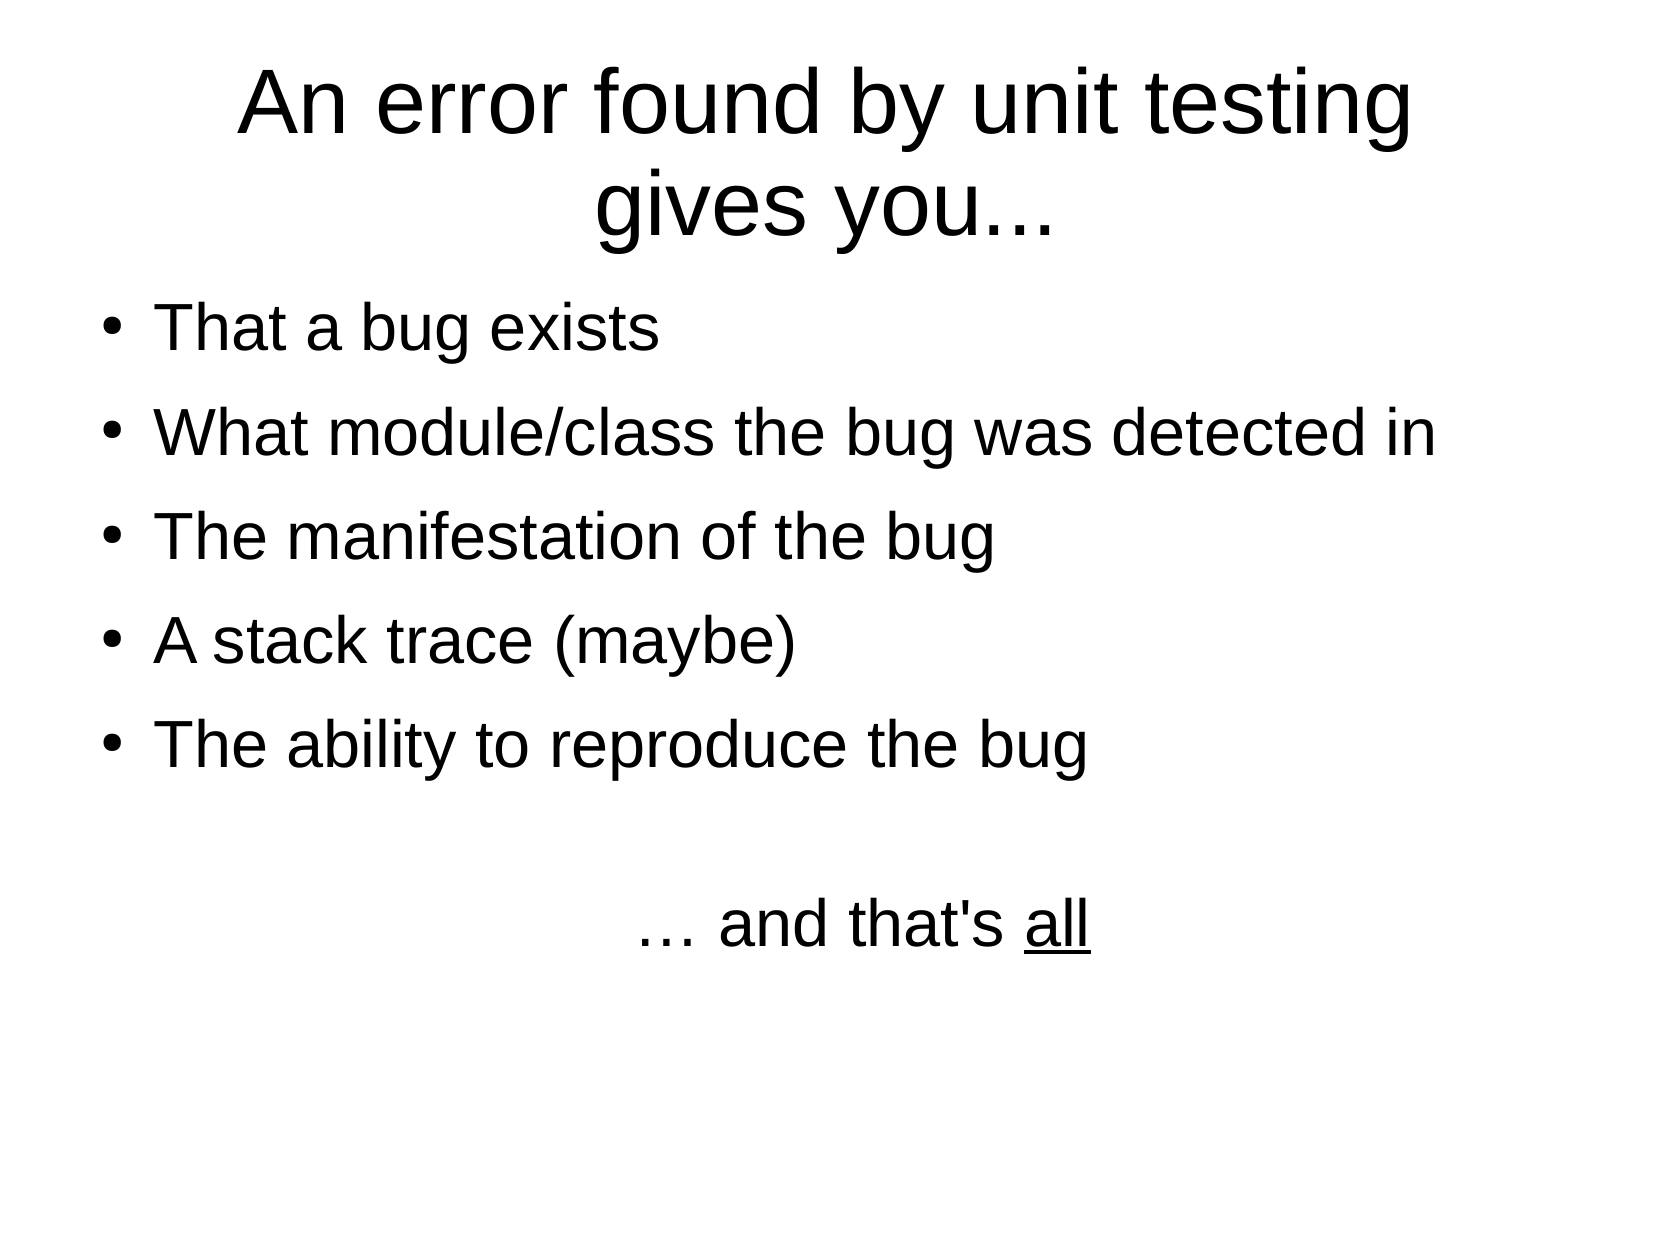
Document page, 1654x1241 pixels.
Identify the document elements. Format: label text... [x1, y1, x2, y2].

list That a bug exists What module/class the bug was detected in The manifestation of the bug A stack trace (maybe) The ability to reproduce the bug … and that's all [82, 290, 1571, 1109]
title An error found by unit testing gives you... [82, 49, 1571, 257]
